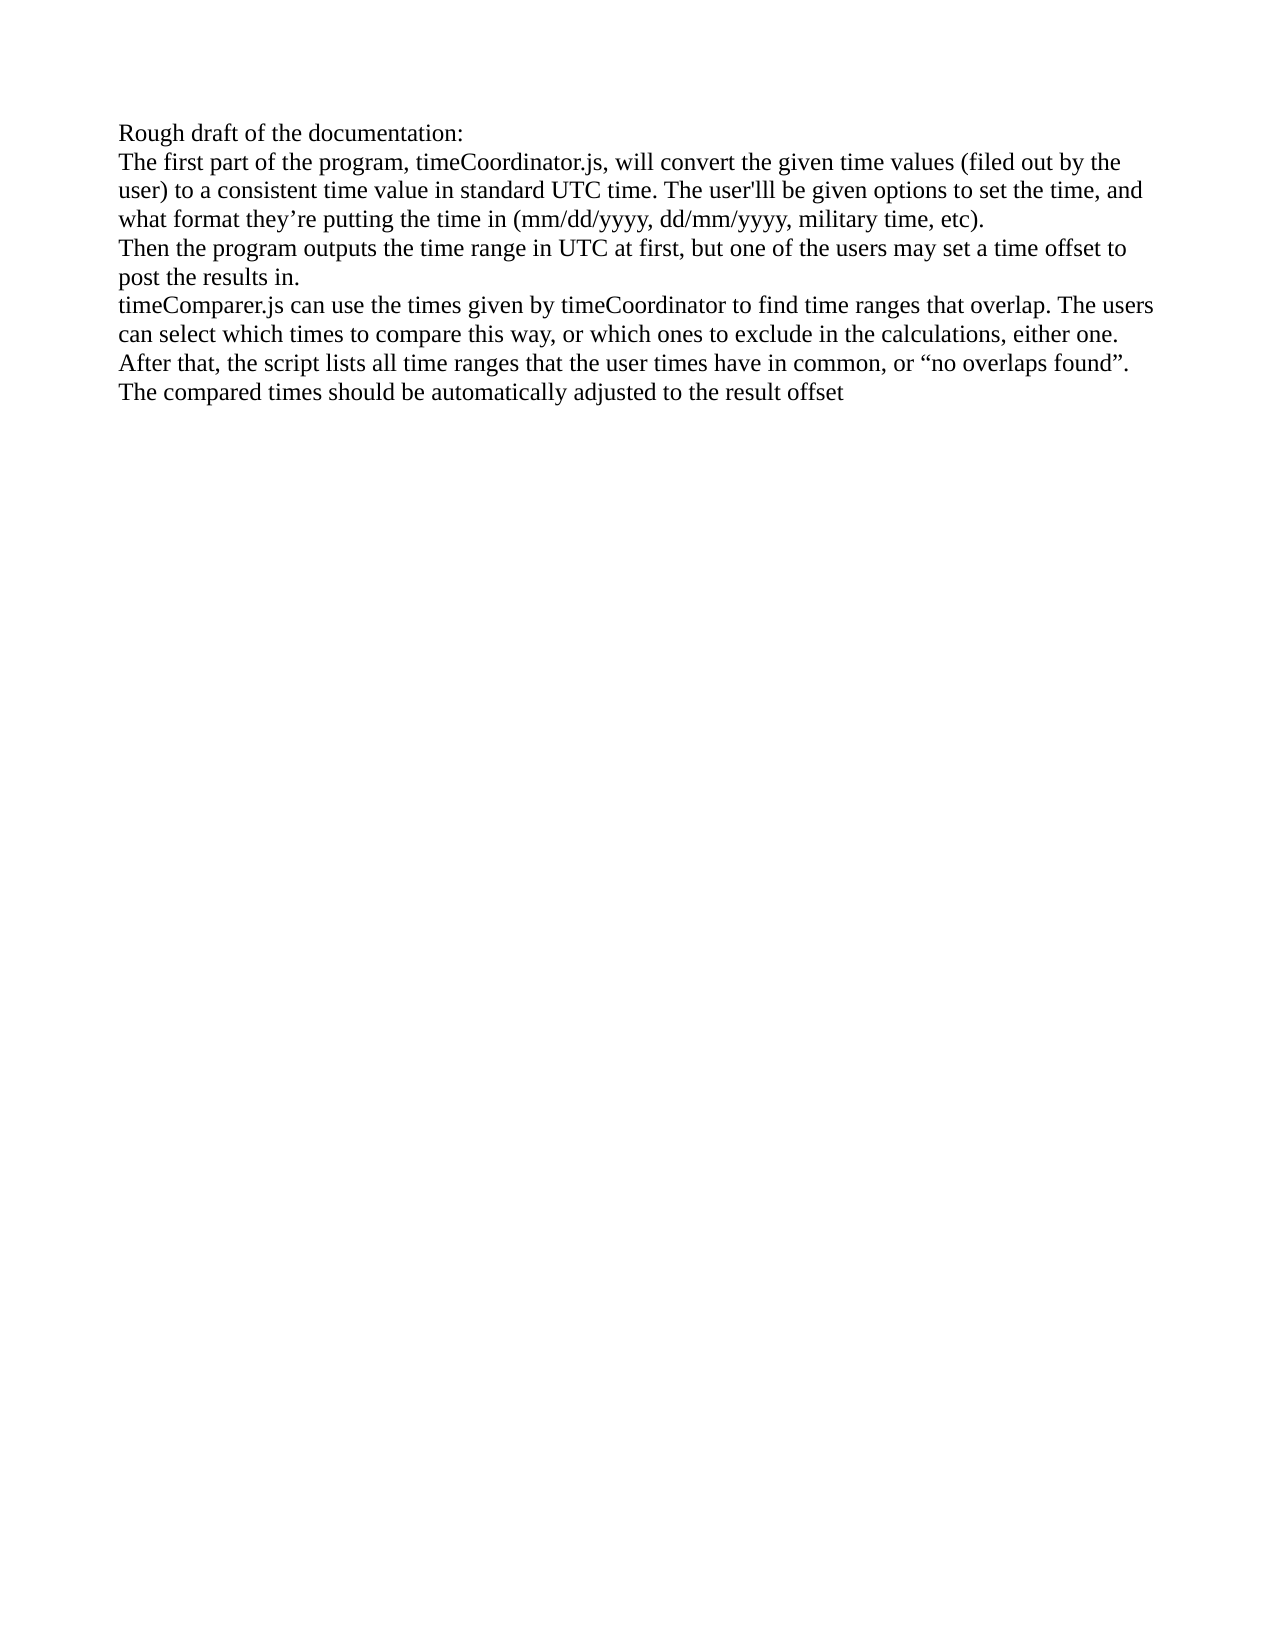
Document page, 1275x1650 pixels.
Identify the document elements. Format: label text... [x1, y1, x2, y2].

text Rough draft of the documentation: [118, 118, 1157, 147]
text timeComparer.js can use the times given by timeCoordinator to find time ranges that overlap. The users can select which times to compare this way, or which ones to exclude in the calculations, either one. After that, the script lists all time ranges that the user times have in common, or “no overlaps found”. The compared times should be automatically adjusted to the result offset [118, 291, 1157, 406]
text The first part of the program, timeCoordinator.js, will convert the given time values (filed out by the user) to a consistent time value in standard UTC time. The user'lll be given options to set the time, and what format they’re putting the time in (mm/dd/yyyy, dd/mm/yyyy, military time, etc). [118, 147, 1157, 233]
text Then the program outputs the time range in UTC at first, but one of the users may set a time offset to post the results in. [118, 233, 1157, 291]
